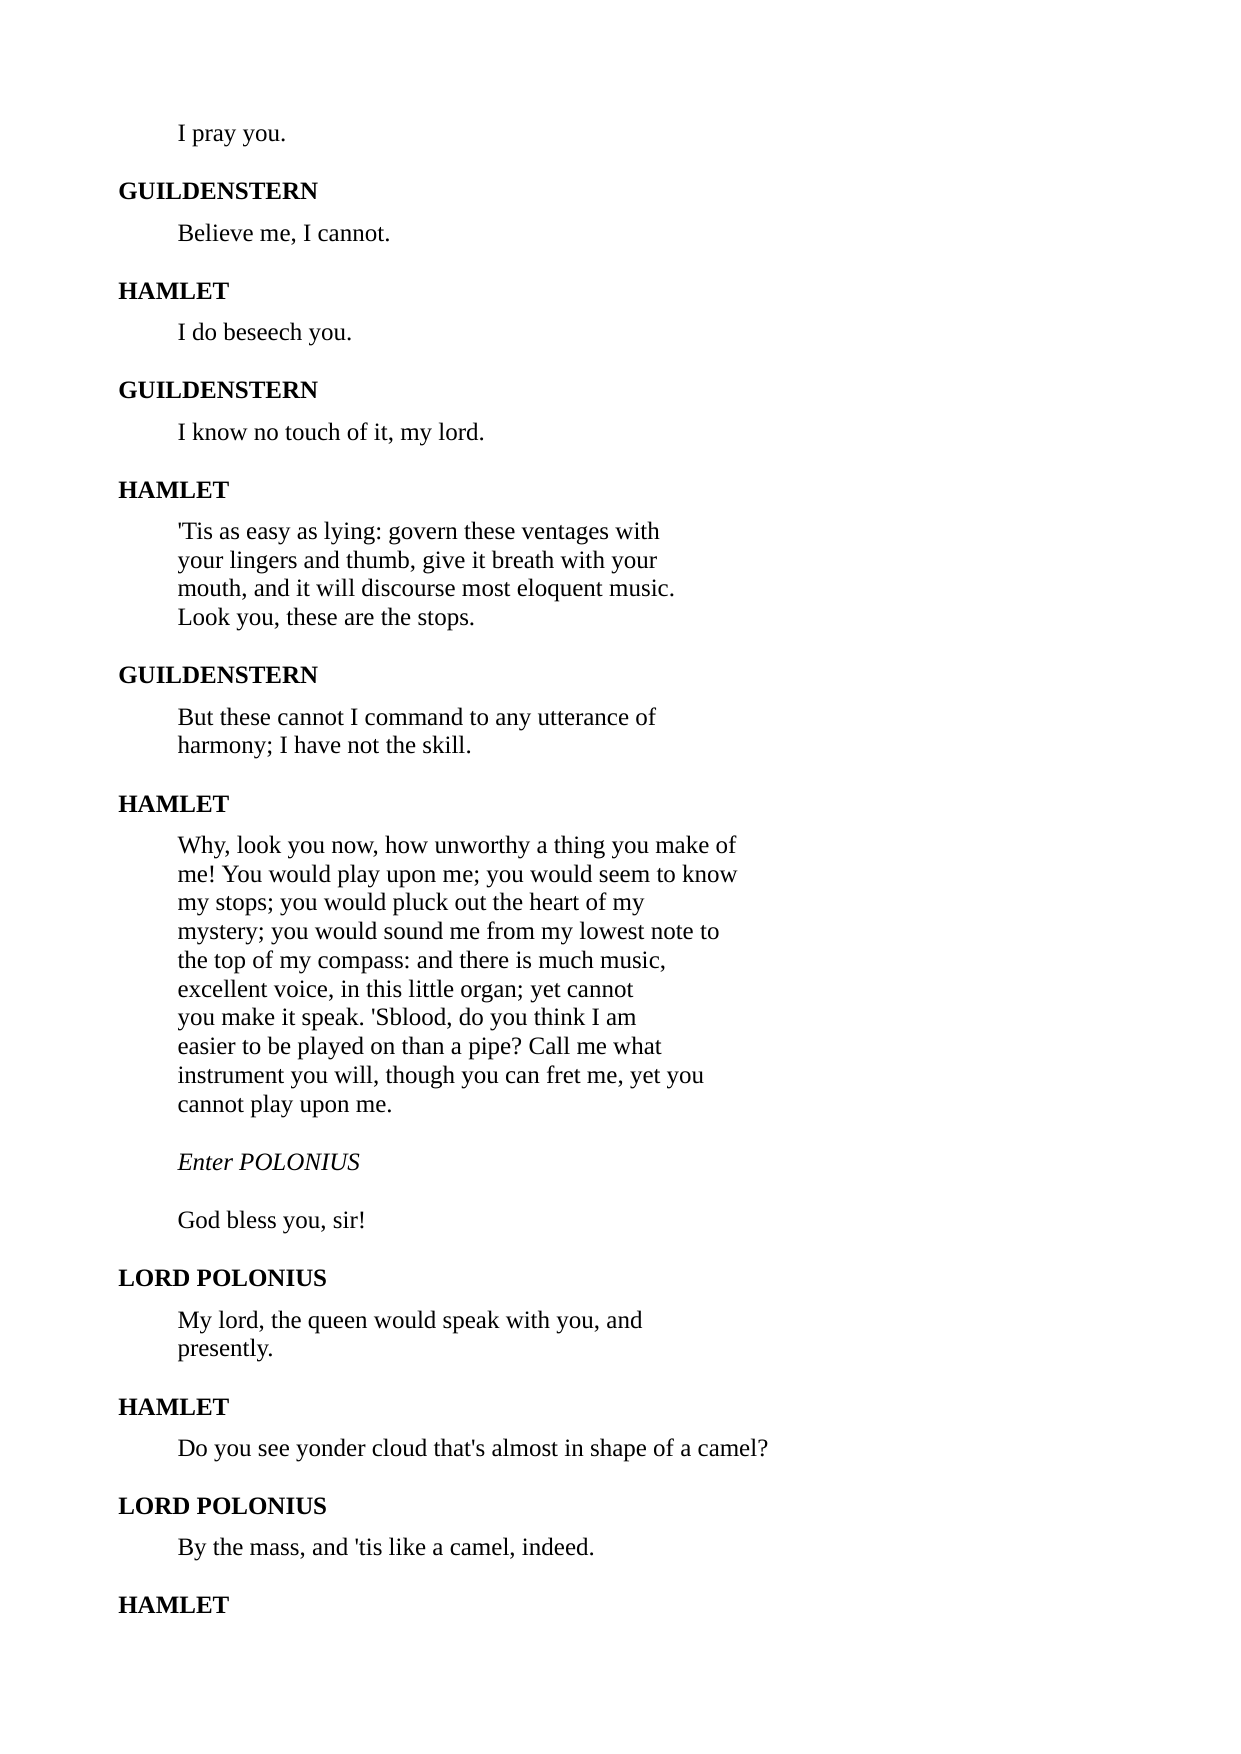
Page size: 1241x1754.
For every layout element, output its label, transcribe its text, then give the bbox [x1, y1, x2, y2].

text But these cannot I command to any utterance of harmony; I have not the skill. [177, 702, 1063, 759]
text Enter POLONIUS [177, 1147, 1063, 1176]
text I do beseech you. [177, 317, 1063, 346]
text By the mass, and 'tis like a camel, indeed. [177, 1532, 1063, 1561]
text My lord, the queen would speak with you, and presently. [177, 1305, 1063, 1362]
text Believe me, I cannot. [177, 218, 1063, 246]
text LORD POLONIUS [118, 1263, 1122, 1292]
text HAMLET [118, 475, 1122, 503]
text Why, look you now, how unworthy a thing you make of me! You would play upon me; you would seem to know my stops; you would pluck out the heart of my mystery; you would sound me from my lowest note to the top of my compass: and there is much music, excellent voice, in this little organ; yet cannot you make it speak. 'Sblood, do you think I am easier to be played on than a pipe? Call me what instrument you will, though you can fret me, yet you cannot play upon me. [177, 830, 1063, 1117]
text I know no touch of it, my lord. [177, 417, 1063, 445]
text 'Tis as easy as lying: govern these ventages with your lingers and thumb, give it breath with your mouth, and it will discourse most eloquent music. Look you, these are the stops. [177, 516, 1063, 631]
text Do you see yonder cloud that's almost in shape of a camel? [177, 1433, 1063, 1462]
text HAMLET [118, 789, 1122, 817]
text God bless you, sir! [177, 1205, 1063, 1234]
text HAMLET [118, 1591, 1122, 1619]
text GUILDENSTERN [118, 661, 1122, 689]
text LORD POLONIUS [118, 1491, 1122, 1520]
text I pray you. [177, 118, 1063, 147]
text GUILDENSTERN [118, 375, 1122, 404]
text HAMLET [118, 1392, 1122, 1420]
text GUILDENSTERN [118, 176, 1122, 205]
text HAMLET [118, 276, 1122, 304]
